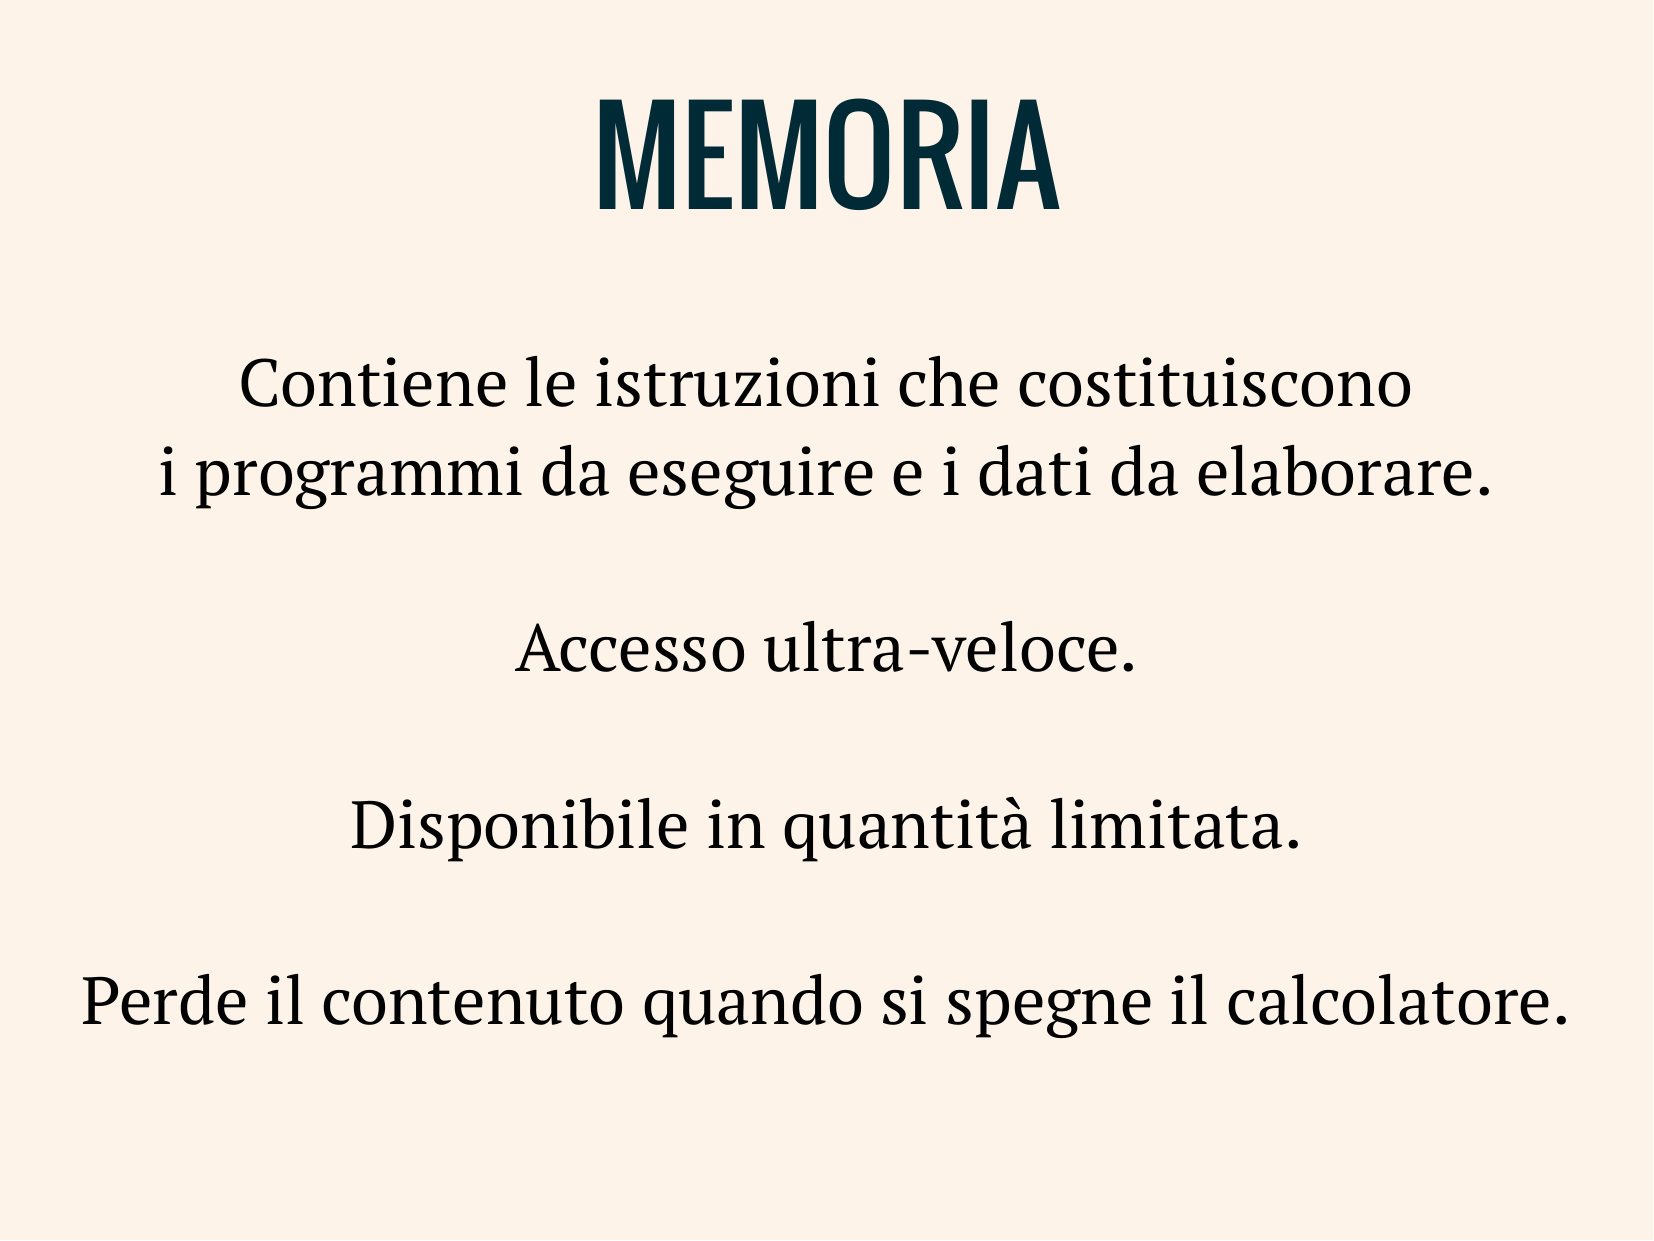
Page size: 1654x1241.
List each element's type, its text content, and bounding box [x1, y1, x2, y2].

text_box Contiene le istruzioni che costituiscono i programmi da eseguire e i dati da elaborare. Accesso ultra-veloce. Disponibile in quantità limitata. Perde il contenuto quando si spegne il calcolatore. [0, 230, 1654, 1063]
title Memoria [82, 49, 1571, 230]
